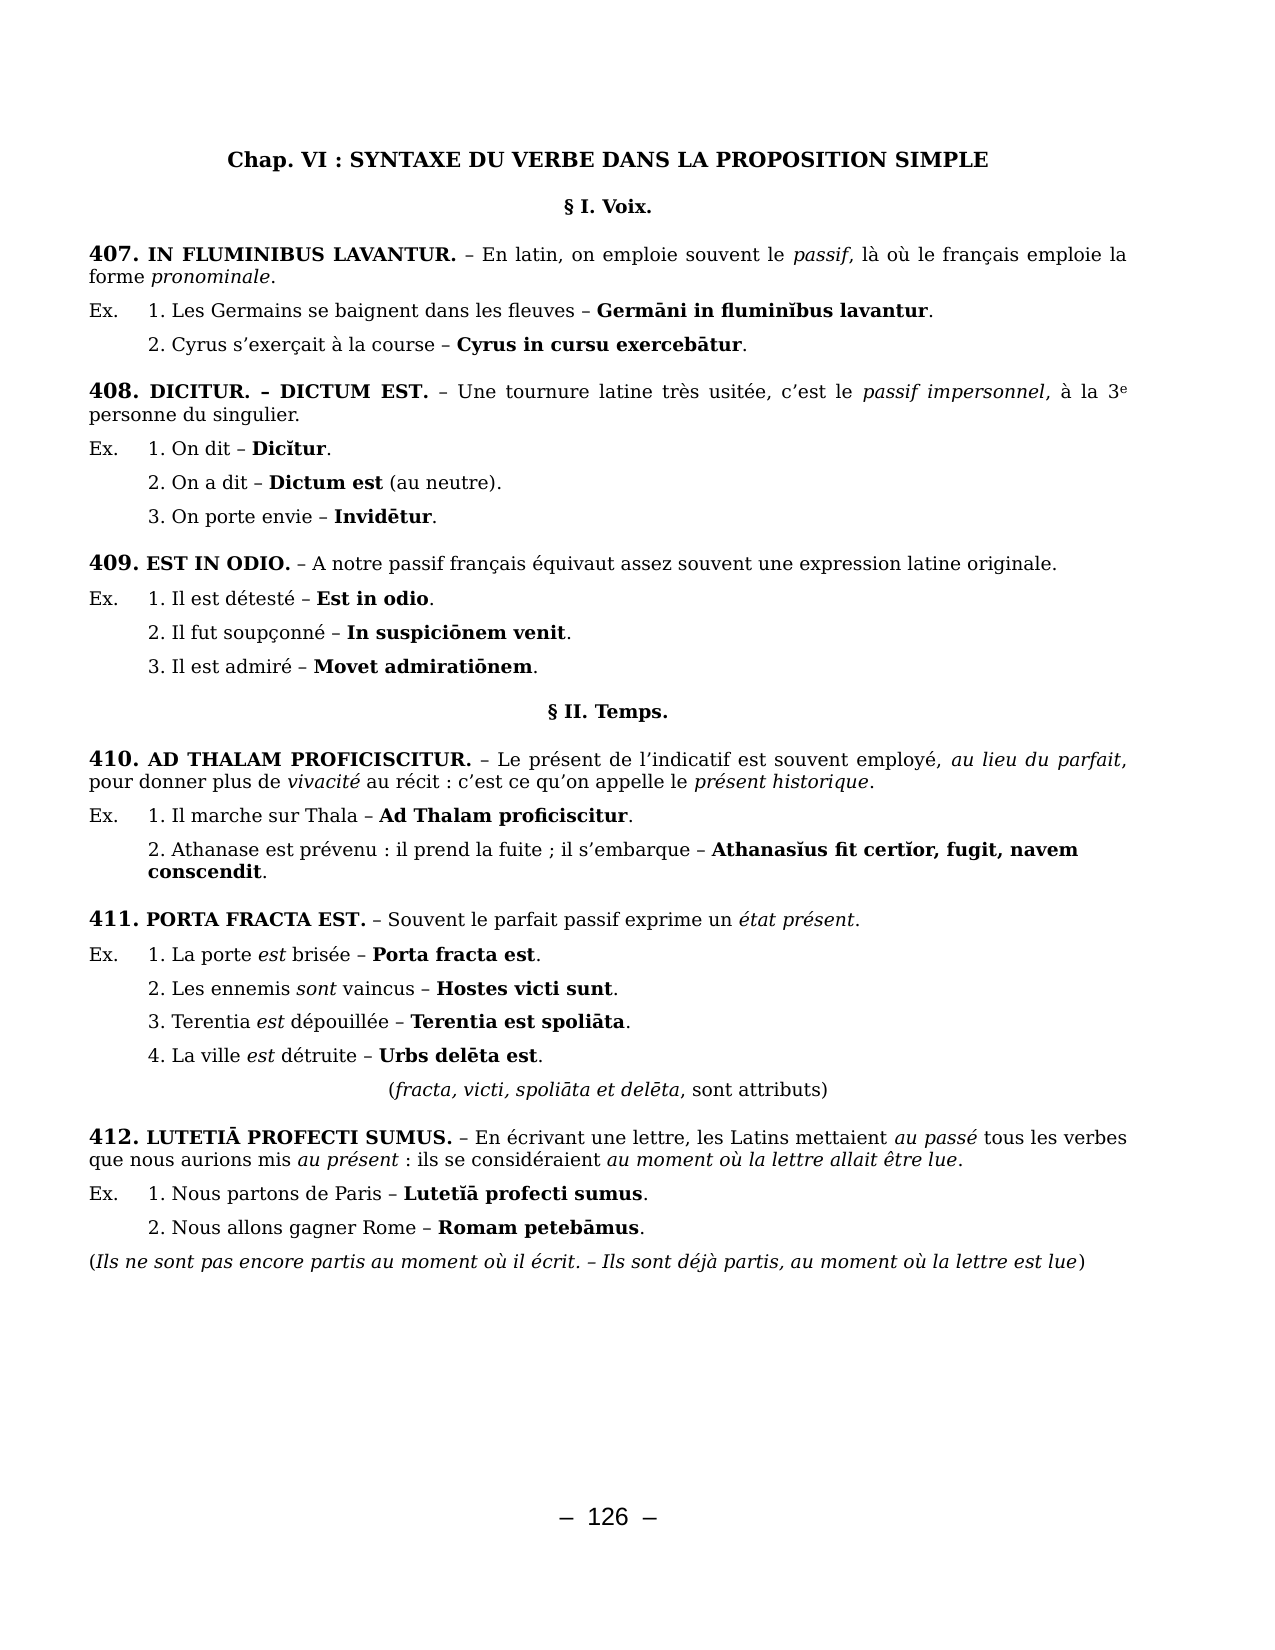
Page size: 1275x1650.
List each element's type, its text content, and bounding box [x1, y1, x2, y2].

text Ex. 1. La porte est brisée – Porta fracta est. [88, 943, 1127, 965]
text Ex. 1. Les Germains se baignent dans les fleuves – Germāni in fluminĭbus lavantur. [88, 300, 1127, 322]
text 2. Nous allons gagner Rome – Romam petebāmus. [88, 1217, 1127, 1239]
text Ex. 1. Nous partons de Paris – Lutetĭā profecti sumus. [88, 1183, 1127, 1205]
text 409. EST IN ODIO. – A notre passif français équivaut assez souvent une expression latine originale. [88, 551, 1127, 576]
text Ex. 1. Il marche sur Thala – Ad Thalam proficiscitur. [88, 805, 1127, 827]
text 3. Terentia est dépouillée – Terentia est spoliāta. [88, 1011, 1127, 1033]
text 2. Les ennemis sont vaincus – Hostes victi sunt. [88, 977, 1127, 999]
text 2. On a dit – Dictum est (au neutre). [88, 472, 1127, 494]
text 412. LUTETIĀ PROFECTI SUMUS. – En écrivant une lettre, les Latins mettaient au passé tous les verbes que nous aurions mis au présent : ils se considéraient au moment où la lettre allait être lue. [88, 1125, 1127, 1171]
text Ex. 1. Il est détesté – Est in odio. [88, 588, 1127, 610]
text § II. Temps. [88, 701, 1127, 723]
text 410. AD THALAM PROFICISCITUR. – Le présent de l’indicatif est souvent employé, au lieu du parfait, pour donner plus de vivacité au récit : c’est ce qu’on appelle le présent historique. [88, 747, 1127, 793]
text Chap. VI : SYNTAXE DU VERBE DANS LA PROPOSITION SIMPLE [88, 148, 1127, 172]
text 3. Il est admiré – Movet admiratiōnem. [88, 656, 1127, 678]
text 411. PORTA FRACTA EST. – Souvent le parfait passif exprime un état présent. [88, 907, 1127, 931]
text (fracta, victi, spoliāta et delēta, sont attributs) [88, 1079, 1127, 1101]
text 4. La ville est détruite – Urbs delēta est. [88, 1045, 1127, 1067]
text § I. Voix. [88, 196, 1127, 218]
text 408. DICITUR. – DICTUM EST. – Une tournure latine très usitée, c’est le passif impersonnel, à la 3e personne du singulier. [88, 379, 1127, 426]
text 3. On porte envie – Invidētur. [88, 506, 1127, 528]
text 2. Athanase est prévenu : il prend la fuite ; il s’embarque – Athanasĭus fit certĭor, fugit, navem conscendit. [88, 839, 1127, 883]
text (Ils ne sont pas encore partis au moment où il écrit. – Ils sont déjà partis, au moment où la lettre est lue) [88, 1251, 1127, 1273]
text 2. Il fut soupçonné – In suspiciōnem venit. [88, 622, 1127, 644]
text Ex. 1. On dit – Dicĭtur. [88, 438, 1127, 460]
text 407. IN FLUMINIBUS LAVANTUR. – En latin, on emploie souvent le passif, là où le français emploie la forme pronominale. [88, 241, 1127, 288]
text 2. Cyrus s’exerçait à la course – Cyrus in cursu exercebātur. [88, 334, 1127, 356]
